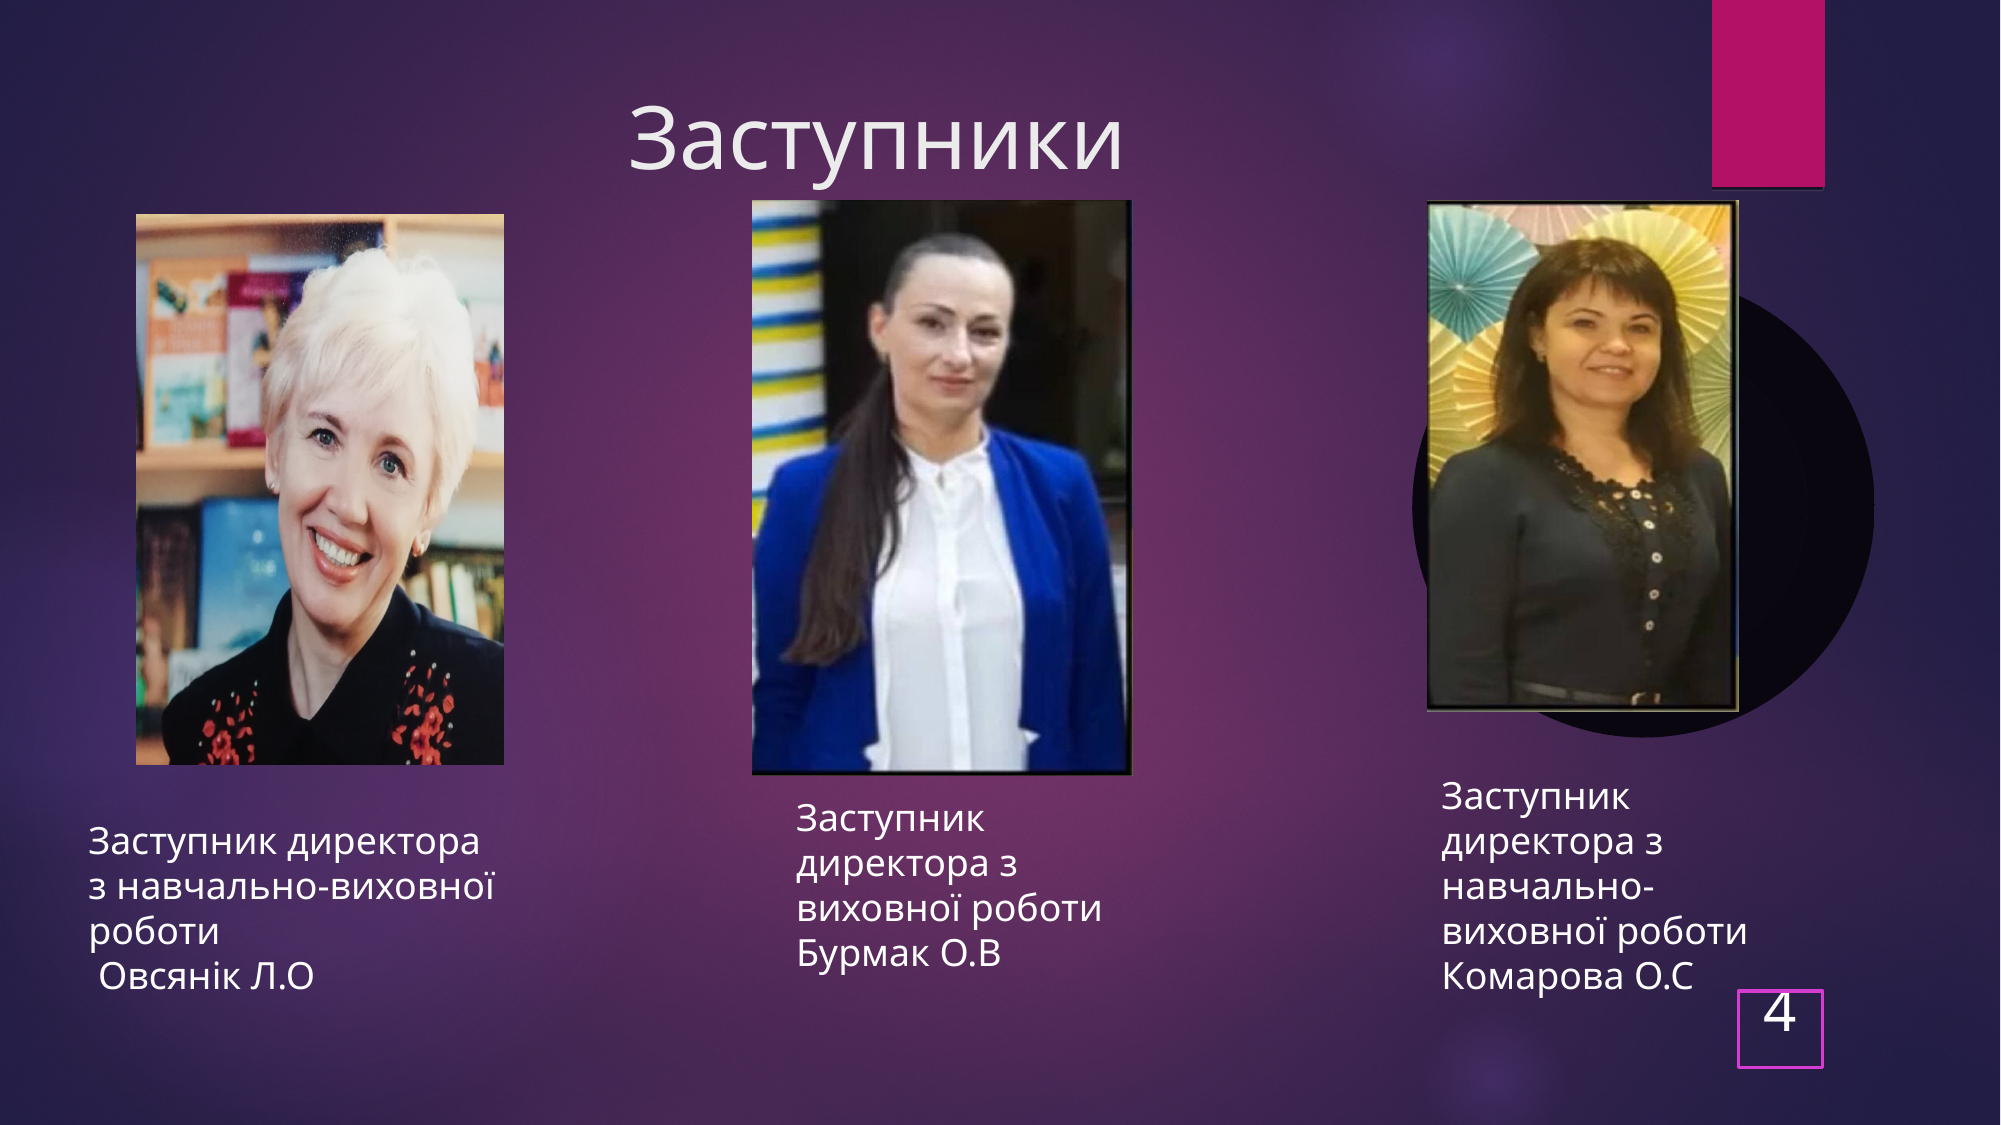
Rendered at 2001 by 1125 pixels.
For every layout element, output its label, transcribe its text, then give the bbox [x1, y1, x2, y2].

text_box Заступник директора з виховної роботи Бурмак О.В [781, 787, 1133, 982]
text_box Заступник директора з навчально-виховної роботи Комарова О.С [1426, 764, 1778, 1004]
picture [136, 214, 504, 765]
title Заступники [106, 74, 1649, 305]
text_box 4 [1725, 943, 1836, 1061]
text_box 4 [1740, 993, 1821, 1061]
picture [1427, 200, 1739, 712]
picture [752, 200, 1133, 776]
text_box Заступник директора з навчально-виховної роботи Овсянік Л.О [73, 809, 520, 1005]
